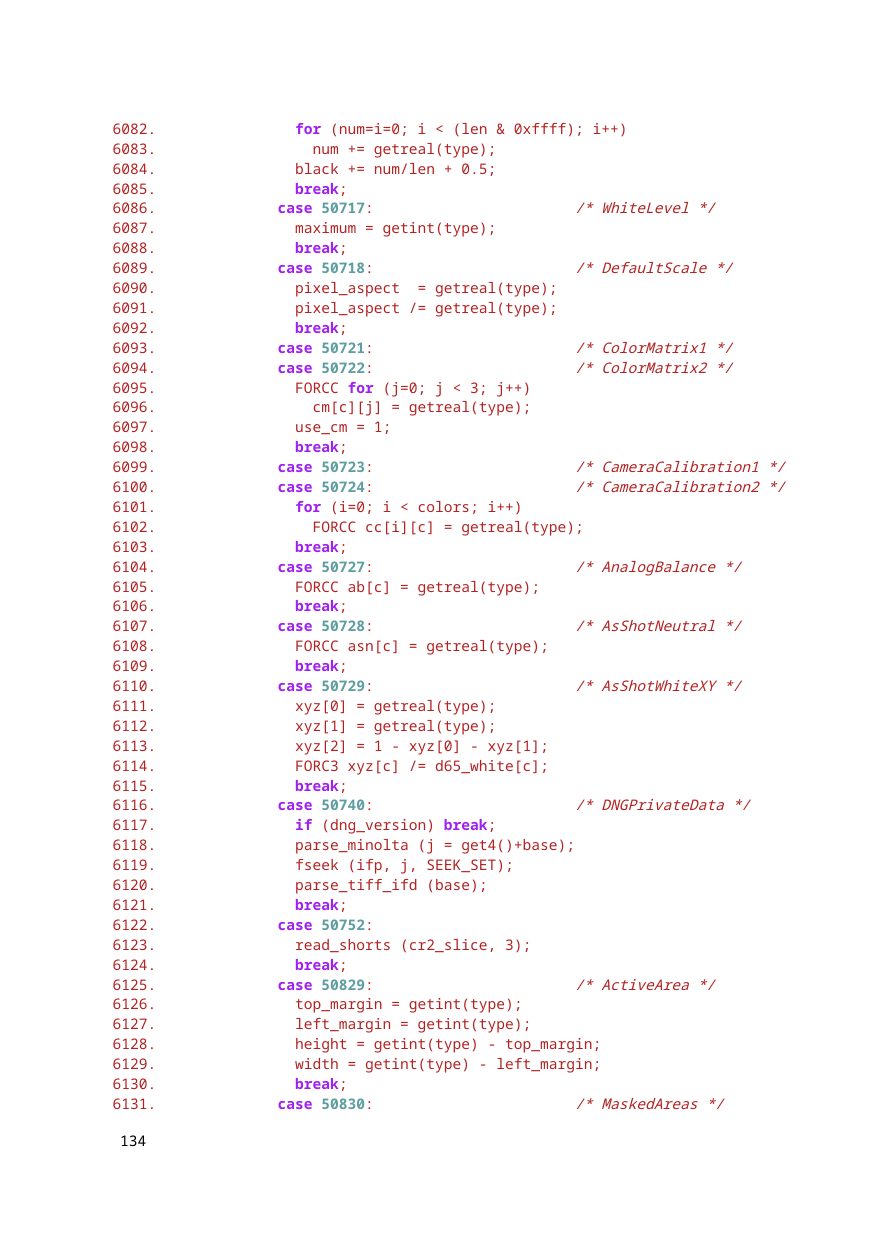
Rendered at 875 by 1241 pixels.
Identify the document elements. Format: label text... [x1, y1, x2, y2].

list break; [112, 238, 799, 258]
list break; [112, 1074, 799, 1094]
list fseek (ifp, j, SEEK_SET); [112, 855, 799, 875]
list break; [112, 954, 799, 974]
list break; [112, 596, 799, 616]
list case 50718: /* DefaultScale */ [112, 258, 799, 278]
list FORC3 xyz[c] /= d65_white[c]; [112, 755, 799, 775]
list break; [112, 318, 799, 338]
list parse_minolta (j = get4()+base); [112, 835, 799, 855]
list num += getreal(type); [112, 139, 799, 158]
list top_margin = getint(type); [112, 994, 799, 1014]
list break; [112, 656, 799, 676]
list height = getint(type) - top_margin; [112, 1034, 799, 1054]
list parse_tiff_ifd (base); [112, 875, 799, 895]
list read_shorts (cr2_slice, 3); [112, 934, 799, 954]
list case 50723: /* CameraCalibration1 */ [112, 457, 799, 477]
list pixel_aspect = getreal(type); [112, 278, 799, 298]
list case 50729: /* AsShotWhiteXY */ [112, 676, 799, 696]
list use_cm = 1; [112, 417, 799, 437]
list xyz[2] = 1 - xyz[0] - xyz[1]; [112, 736, 799, 755]
list FORCC for (j=0; j < 3; j++) [112, 377, 799, 397]
list for (num=i=0; i < (len & 0xffff); i++) [112, 119, 799, 139]
list cm[c][j] = getreal(type); [112, 397, 799, 417]
list case 50724: /* CameraCalibration2 */ [112, 477, 799, 497]
list case 50728: /* AsShotNeutral */ [112, 616, 799, 636]
list case 50717: /* WhiteLevel */ [112, 198, 799, 218]
list FORCC cc[i][c] = getreal(type); [112, 517, 799, 537]
list if (dng_version) break; [112, 815, 799, 835]
list width = getint(type) - left_margin; [112, 1054, 799, 1074]
list break; [112, 775, 799, 795]
list FORCC asn[c] = getreal(type); [112, 636, 799, 656]
list break; [112, 895, 799, 914]
list case 50752: [112, 914, 799, 934]
list case 50721: /* ColorMatrix1 */ [112, 338, 799, 357]
list xyz[0] = getreal(type); [112, 696, 799, 716]
list case 50830: /* MaskedAreas */ [112, 1094, 799, 1113]
list black += num/len + 0.5; [112, 158, 799, 178]
list left_margin = getint(type); [112, 1014, 799, 1034]
list case 50740: /* DNGPrivateData */ [112, 795, 799, 815]
list case 50829: /* ActiveArea */ [112, 974, 799, 994]
list pixel_aspect /= getreal(type); [112, 298, 799, 318]
list maximum = getint(type); [112, 218, 799, 238]
list break; [112, 437, 799, 457]
list FORCC ab[c] = getreal(type); [112, 576, 799, 596]
list case 50727: /* AnalogBalance */ [112, 556, 799, 576]
list case 50722: /* ColorMatrix2 */ [112, 357, 799, 377]
list break; [112, 178, 799, 198]
list xyz[1] = getreal(type); [112, 716, 799, 736]
list break; [112, 537, 799, 556]
list for (i=0; i < colors; i++) [112, 497, 799, 517]
